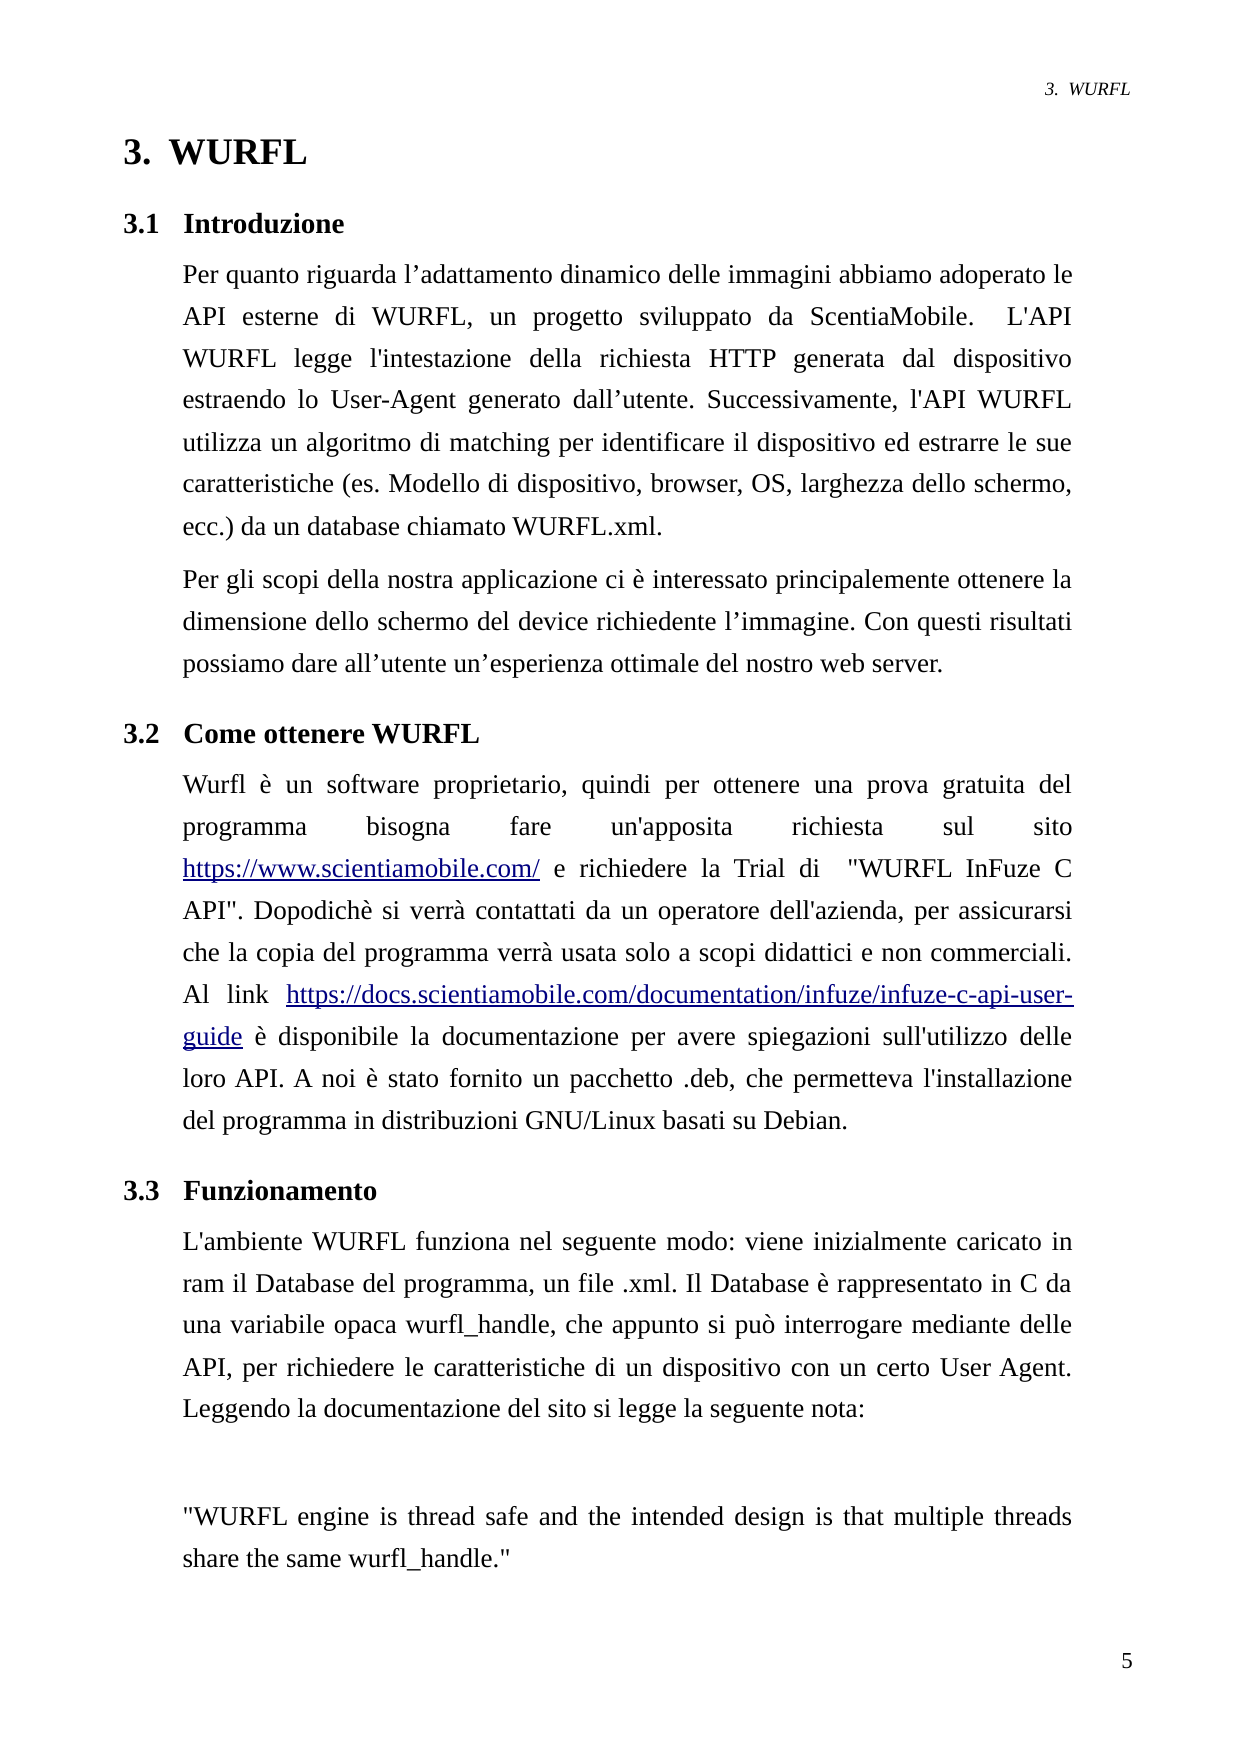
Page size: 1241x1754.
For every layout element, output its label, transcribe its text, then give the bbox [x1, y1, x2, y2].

subtitle Introduzione [123, 206, 1132, 239]
text L'ambiente WURFL funziona nel seguente modo: viene inizialmente caricato in ram il Database del programma, un file .xml. Il Database è rappresentato in C da una variabile opaca wurfl_handle, che appunto si può interrogare mediante delle API, per richiedere le caratteristiche di un dispositivo con un certo User Agent. Leggendo la documentazione del sito si legge la seguente nota: [182, 1225, 1073, 1424]
text "WURFL engine is thread safe and the intended design is that multiple threads share the same wurfl_handle." [182, 1500, 1073, 1573]
subtitle Come ottenere WURFL [123, 716, 1132, 750]
text Per quanto riguarda l’adattamento dinamico delle immagini abbiamo adoperato le API esterne di WURFL, un progetto sviluppato da ScentiaMobile. L'API WURFL legge l'intestazione della richiesta HTTP generata dal dispositivo estraendo lo User-Agent generato dall’utente. Successivamente, l'API WURFL utilizza un algoritmo di matching per identificare il dispositivo ed estrarre le sue caratteristiche (es. Modello di dispositivo, browser, OS, larghezza dello schermo, ecc.) da un database chiamato WURFL.xml. [182, 258, 1073, 541]
text Wurfl è un software proprietario, quindi per ottenere una prova gratuita del programma bisogna fare un'apposita richiesta sul sito https://www.scientiamobile.com/ e richiedere la Trial di "WURFL InFuze C API". Dopodichè si verrà contattati da un operatore dell'azienda, per assicurarsi che la copia del programma verrà usata solo a scopi didattici e non commerciali. Al link https://docs.scientiamobile.com/documentation/infuze/infuze-c-api-user-guide è disponibile la documentazione per avere spiegazioni sull'utilizzo delle loro API. A noi è stato fornito un pacchetto .deb, che permetteva l'installazione del programma in distribuzioni GNU/Linux basati su Debian. [182, 768, 1073, 1135]
subtitle Funzionamento [123, 1173, 1132, 1206]
text Per gli scopi della nostra applicazione ci è interessato principalemente ottenere la dimensione dello schermo del device richiedente l’immagine. Con questi risultati possiamo dare all’utente un’esperienza ottimale del nostro web server. [182, 563, 1073, 678]
subtitle WURFL [123, 129, 1132, 172]
